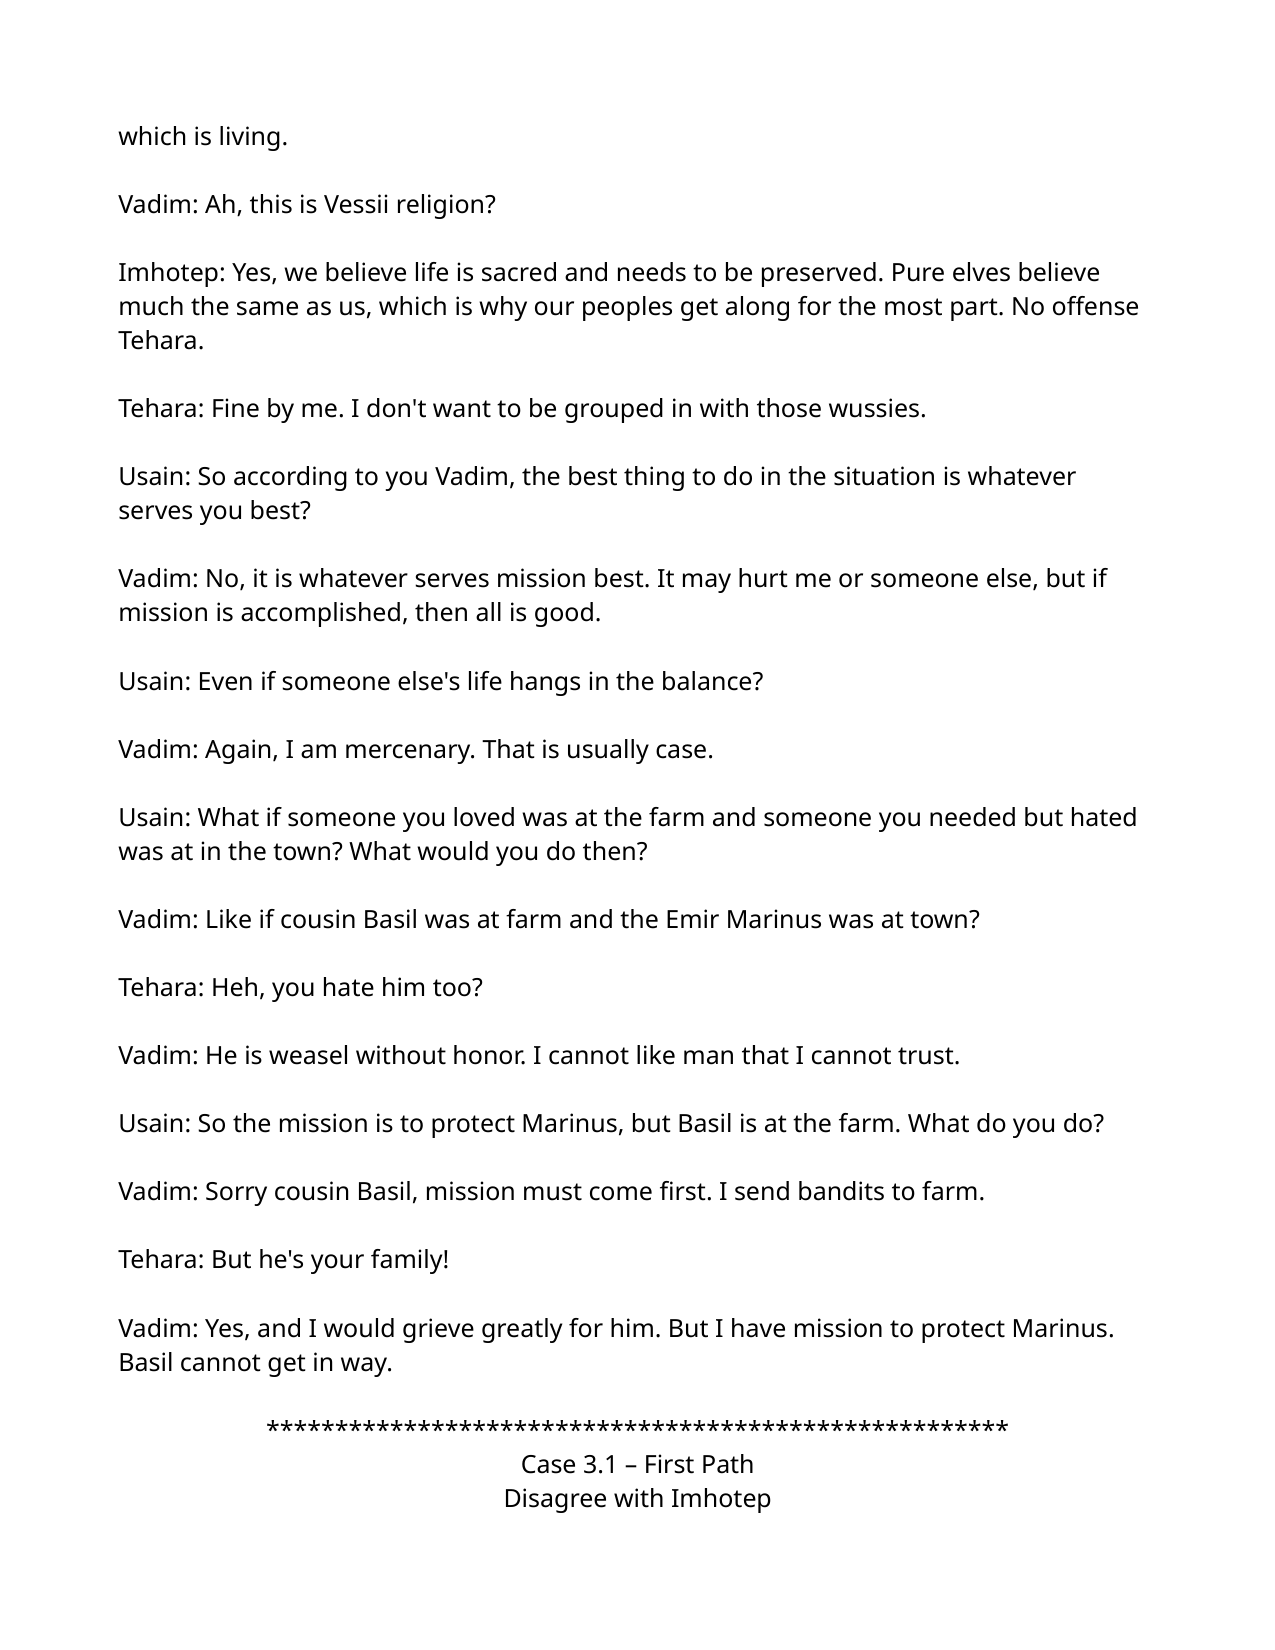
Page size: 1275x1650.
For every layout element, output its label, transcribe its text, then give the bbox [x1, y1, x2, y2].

text which is living. [118, 118, 1157, 152]
text Vadim: Ah, this is Vessii religion? [118, 186, 1157, 220]
text Vadim: No, it is whatever serves mission best. It may hurt me or someone else, but if mission is accomplished, then all is good. [118, 561, 1157, 629]
text Vadim: Sorry cousin Basil, mission must come first. I send bandits to farm. [118, 1174, 1157, 1208]
text Vadim: Yes, and I would grieve greatly for him. But I have mission to protect Marinus. Basil cannot get in way. [118, 1310, 1157, 1378]
text Case 3.1 – First Path [118, 1447, 1157, 1481]
text Tehara: Fine by me. I don't want to be grouped in with those wussies. [118, 391, 1157, 425]
text ****************************************************** [118, 1412, 1157, 1447]
text Usain: Even if someone else's life hangs in the balance? [118, 663, 1157, 697]
text Usain: So the mission is to protect Marinus, but Basil is at the farm. What do you do? [118, 1106, 1157, 1140]
text Tehara: But he's your family! [118, 1242, 1157, 1276]
text Disagree with Imhotep [118, 1481, 1157, 1515]
text Usain: So according to you Vadim, the best thing to do in the situation is whatever serves you best? [118, 459, 1157, 527]
text Vadim: Like if cousin Basil was at farm and the Emir Marinus was at town? [118, 902, 1157, 936]
text Usain: What if someone you loved was at the farm and someone you needed but hated was at in the town? What would you do then? [118, 799, 1157, 867]
text Vadim: He is weasel without honor. I cannot like man that I cannot trust. [118, 1038, 1157, 1072]
text Tehara: Heh, you hate him too? [118, 970, 1157, 1004]
text Imhotep: Yes, we believe life is sacred and needs to be preserved. Pure elves believe much the same as us, which is why our peoples get along for the most part. No offense Tehara. [118, 254, 1157, 357]
text Vadim: Again, I am mercenary. That is usually case. [118, 731, 1157, 765]
